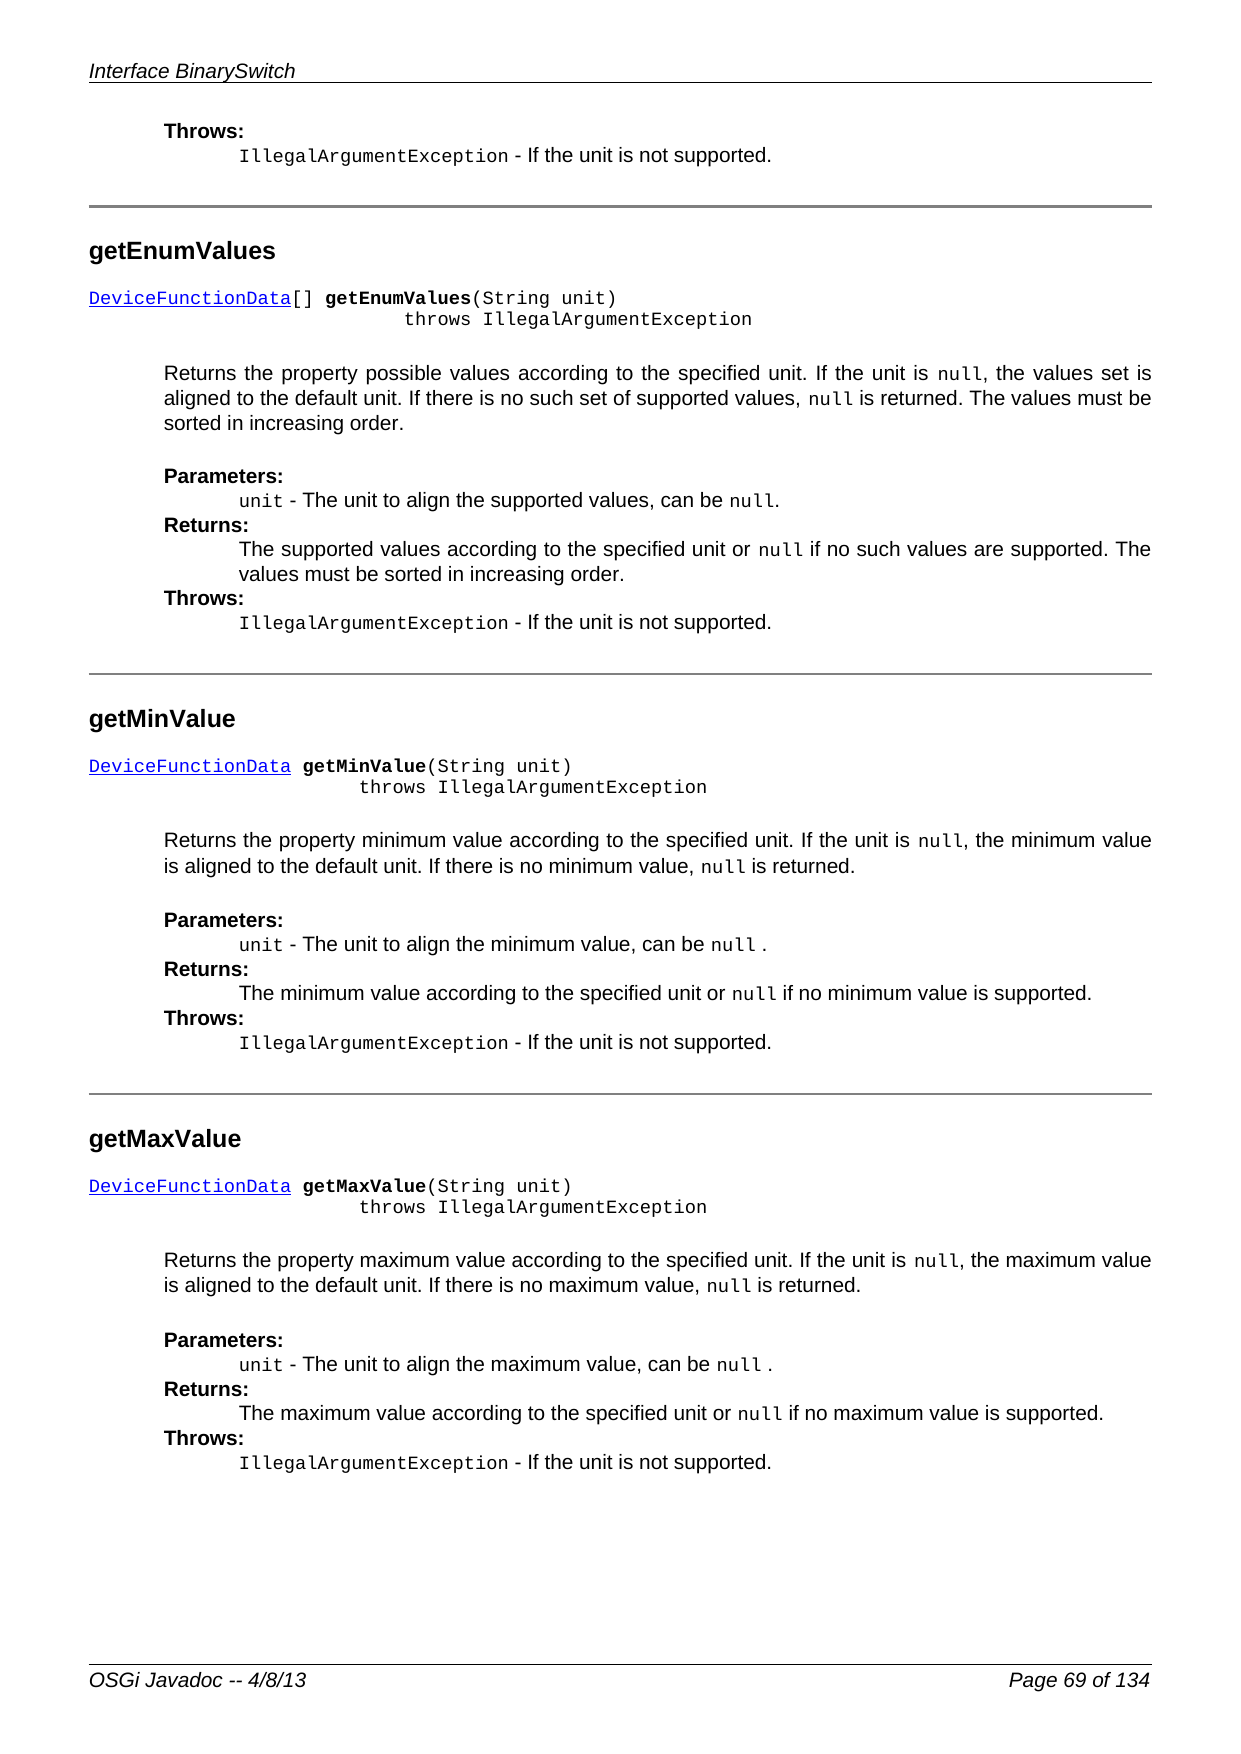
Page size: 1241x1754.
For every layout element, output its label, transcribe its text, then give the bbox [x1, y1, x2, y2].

text DeviceFunctionData getMaxValue(String unit) throws IllegalArgumentException [88, 1176, 1152, 1219]
text Returns the property maximum value according to the specified unit. If the unit is null, the maximum value is aligned to the default unit. If there is no maximum value, null is returned. [163, 1248, 1152, 1298]
text IllegalArgumentException - If the unit is not supported. [238, 1450, 1152, 1475]
text DeviceFunctionData[] getEnumValues(String unit) throws IllegalArgumentException [88, 289, 1152, 331]
text Throws: [163, 586, 1152, 610]
text Throws: [163, 118, 1152, 142]
text Returns: [163, 1377, 1152, 1401]
text unit - The unit to align the supported values, can be null. [238, 488, 1152, 513]
text IllegalArgumentException - If the unit is not supported. [238, 1030, 1152, 1055]
text Throws: [163, 1006, 1152, 1030]
text IllegalArgumentException - If the unit is not supported. [238, 610, 1152, 635]
text Parameters: [163, 1328, 1152, 1352]
text The supported values according to the specified unit or null if no such values are supported. The values must be sorted in increasing order. [238, 537, 1152, 586]
subtitle getEnumValues [88, 236, 1152, 264]
text Returns: [163, 513, 1152, 537]
text Returns: [163, 957, 1152, 981]
text Parameters: [163, 464, 1152, 488]
text The minimum value according to the specified unit or null if no minimum value is supported. [238, 981, 1152, 1006]
text DeviceFunctionData getMinValue(String unit) throws IllegalArgumentException [88, 757, 1152, 799]
text unit - The unit to align the maximum value, can be null . [238, 1352, 1152, 1377]
text Parameters: [163, 908, 1152, 932]
text IllegalArgumentException - If the unit is not supported. [238, 142, 1152, 168]
subtitle getMinValue [88, 704, 1152, 732]
text Throws: [163, 1426, 1152, 1450]
text The maximum value according to the specified unit or null if no maximum value is supported. [238, 1401, 1152, 1426]
text Returns the property minimum value according to the specified unit. If the unit is null, the minimum value is aligned to the default unit. If there is no minimum value, null is returned. [163, 828, 1152, 879]
subtitle getMaxValue [88, 1123, 1152, 1152]
text Returns the property possible values according to the specified unit. If the unit is null, the values set is aligned to the default unit. If there is no such set of supported values, null is returned. The values must be sorted in increasing order. [163, 360, 1152, 435]
text unit - The unit to align the minimum value, can be null . [238, 932, 1152, 957]
